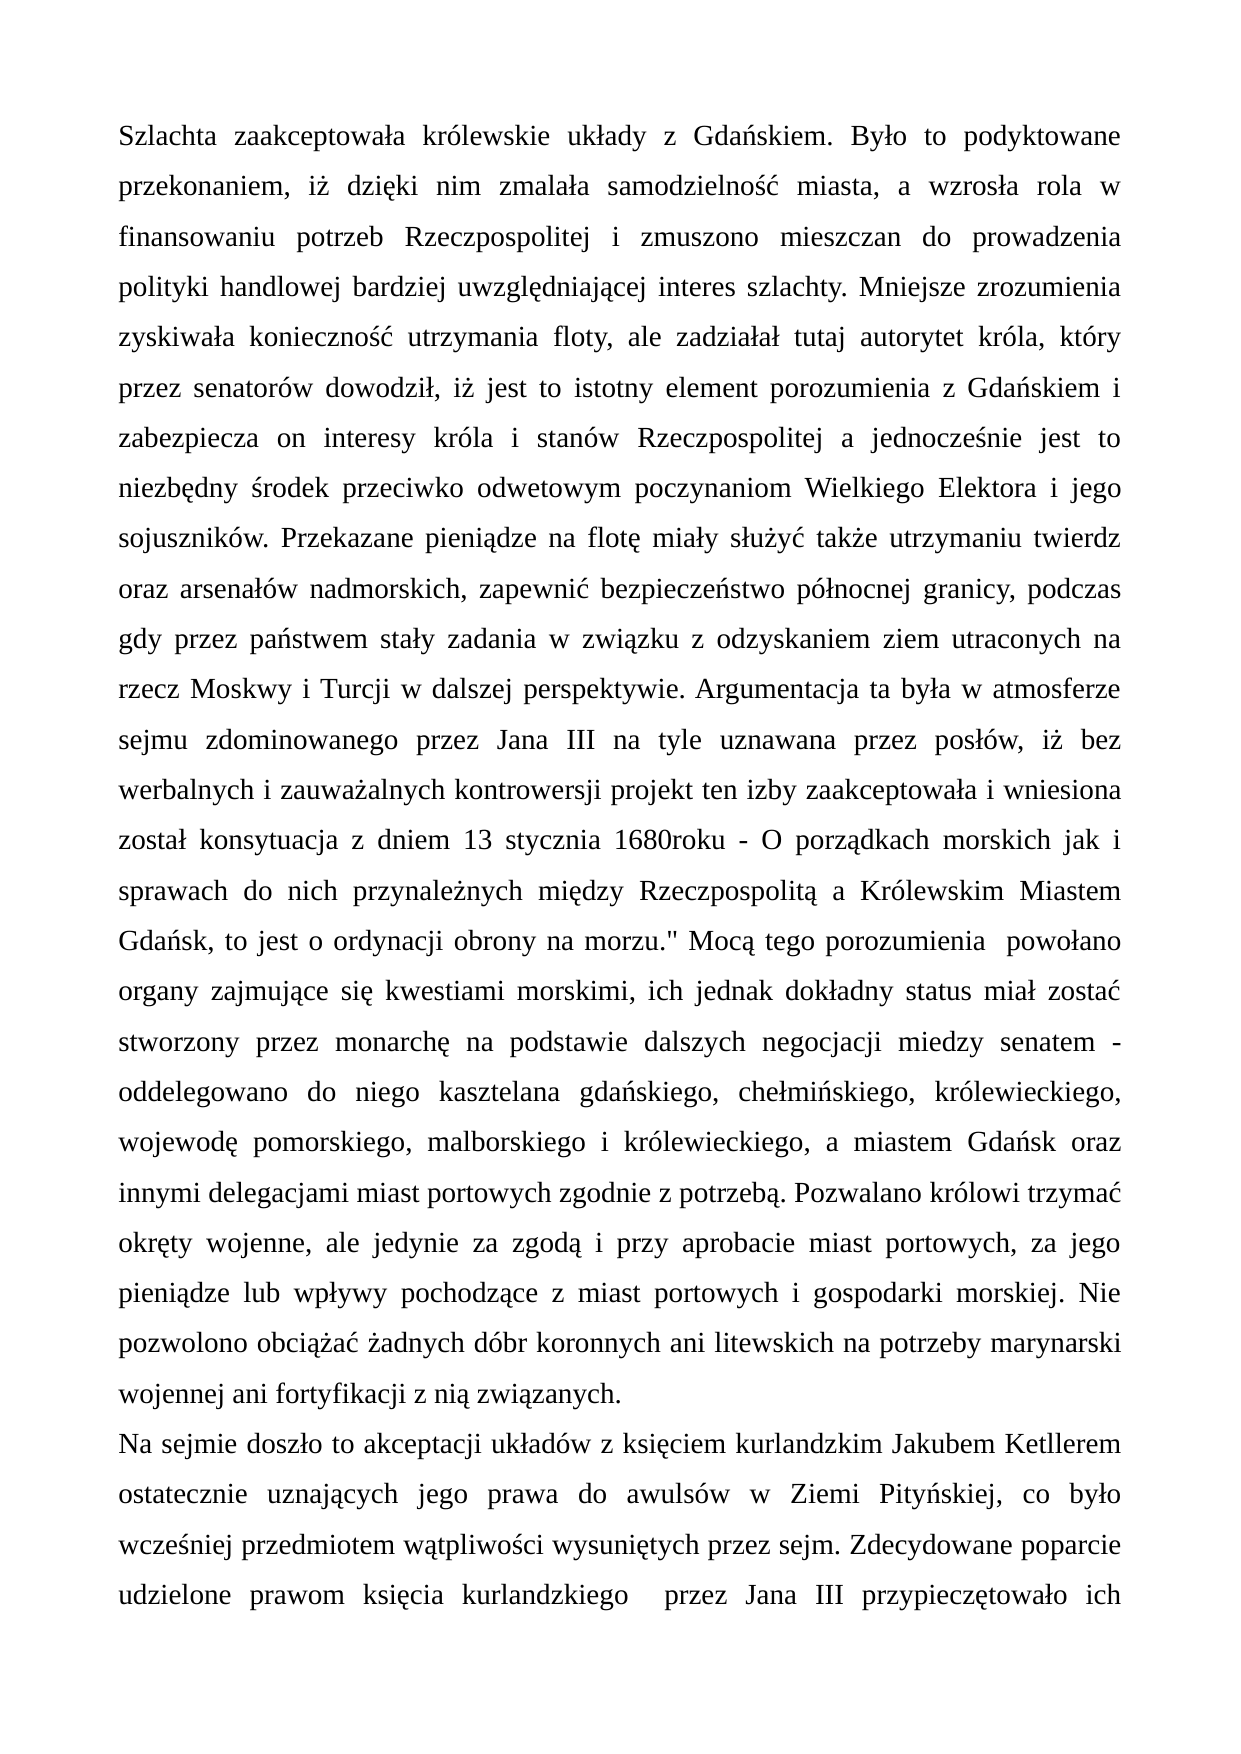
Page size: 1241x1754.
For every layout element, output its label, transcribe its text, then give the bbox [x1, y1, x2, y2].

text Szlachta zaakceptowała królewskie układy z Gdańskiem. Było to podyktowane przekonaniem, iż dzięki nim zmalała samodzielność miasta, a wzrosła rola w finansowaniu potrzeb Rzeczpospolitej i zmuszono mieszczan do prowadzenia polityki handlowej bardziej uwzględniającej interes szlachty. Mniejsze zrozumienia zyskiwała konieczność utrzymania floty, ale zadziałał tutaj autorytet króla, który przez senatorów dowodził, iż jest to istotny element porozumienia z Gdańskiem i zabezpiecza on interesy króla i stanów Rzeczpospolitej a jednocześnie jest to niezbędny środek przeciwko odwetowym poczynaniom Wielkiego Elektora i jego sojuszników. Przekazane pieniądze na flotę miały służyć także utrzymaniu twierdz oraz arsenałów nadmorskich, zapewnić bezpieczeństwo północnej granicy, podczas gdy przez państwem stały zadania w związku z odzyskaniem ziem utraconych na rzecz Moskwy i Turcji w dalszej perspektywie. Argumentacja ta była w atmosferze sejmu zdominowanego przez Jana III na tyle uznawana przez posłów, iż bez werbalnych i zauważalnych kontrowersji projekt ten izby zaakceptowała i wniesiona został konsytuacja z dniem 13 stycznia 1680roku - O porządkach morskich jak i sprawach do nich przynależnych między Rzeczpospolitą a Królewskim Miastem Gdańsk, to jest o ordynacji obrony na morzu." Mocą tego porozumienia powołano organy zajmujące się kwestiami morskimi, ich jednak dokładny status miał zostać stworzony przez monarchę na podstawie dalszych negocjacji miedzy senatem - oddelegowano do niego kasztelana gdańskiego, chełmińskiego, królewieckiego, wojewodę pomorskiego, malborskiego i królewieckiego, a miastem Gdańsk oraz innymi delegacjami miast portowych zgodnie z potrzebą. Pozwalano królowi trzymać okręty wojenne, ale jedynie za zgodą i przy aprobacie miast portowych, za jego pieniądze lub wpływy pochodzące z miast portowych i gospodarki morskiej. Nie pozwolono obciążać żadnych dóbr koronnych ani litewskich na potrzeby marynarski wojennej ani fortyfikacji z nią związanych. [118, 118, 1122, 1409]
text Na sejmie doszło to akceptacji układów z księciem kurlandzkim Jakubem Ketllerem ostatecznie uznających jego prawa do awulsów w Ziemi Pityńskiej, co było wcześniej przedmiotem wątpliwości wysuniętych przez sejm. Zdecydowane poparcie udzielone prawom księcia kurlandzkiego przez Jana III przypieczętowało ich [118, 1426, 1122, 1611]
